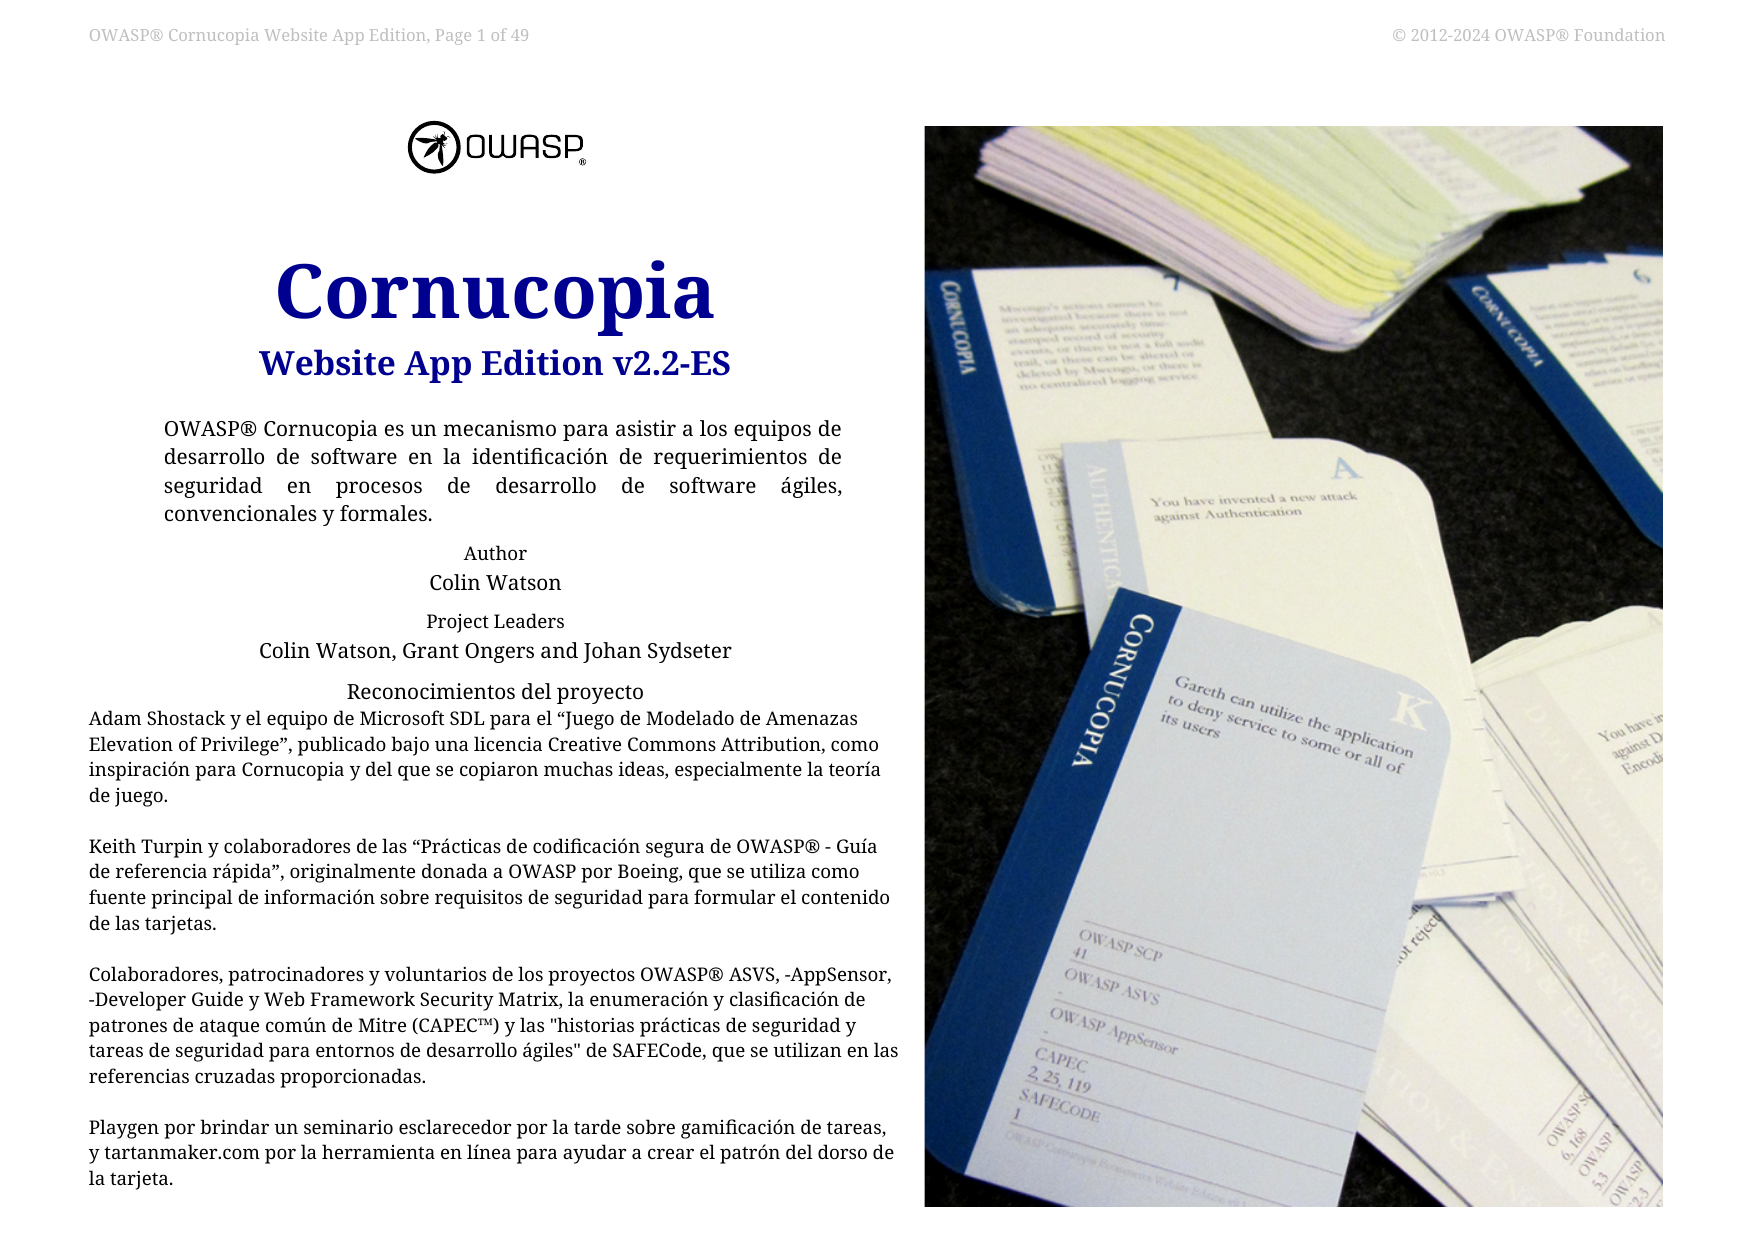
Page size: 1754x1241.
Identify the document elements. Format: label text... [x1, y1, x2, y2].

picture [924, 126, 1663, 1207]
table_header [913, 98, 1677, 1206]
table_header Cornucopia Website App Edition v2.2-ES OWASP® Cornucopia es un mecanismo para asistir a los equipos de desarrollo de software en la identificación de requerimientos de seguridad en procesos de desarrollo de software ágiles, convencionales y formales. Author Colin Watson Project Leaders Colin Watson, Grant Ongers and Johan Sydseter Reconocimientos del proyecto Adam Shostack y el equipo de Microsoft SDL para el “Juego de Modelado de Amenazas Elevation of Privilege”, publicado bajo una licencia Creative Commons Attribution, como inspiración para Cornucopia y del que se copiaron muchas ideas, especialmente la teoría de juego. Keith Turpin y colaboradores de las “Prácticas de codificación segura de OWASP® - Guía de referencia rápida”, originalmente donada a OWASP por Boeing, que se utiliza como fuente principal de información sobre requisitos de seguridad para formular el contenido de las tarjetas. Colaboradores, patrocinadores y voluntarios de los proyectos OWASP® ASVS, -AppSensor, -Developer Guide y Web Framework Security Matrix, la enumeración y clasificación de patrones de ataque común de Mitre (CAPEC™) y las "historias prácticas de seguridad y tareas de seguridad para entornos de desarrollo ágiles" de SAFECode, que se utilizan en las referencias cruzadas proporcionadas. Playgen por brindar un seminario esclarecedor por la tarde sobre gamificación de tareas, y tartanmaker.com por la herramienta en línea para ayudar a crear el patrón del dorso de la tarjeta. [78, 98, 913, 1206]
